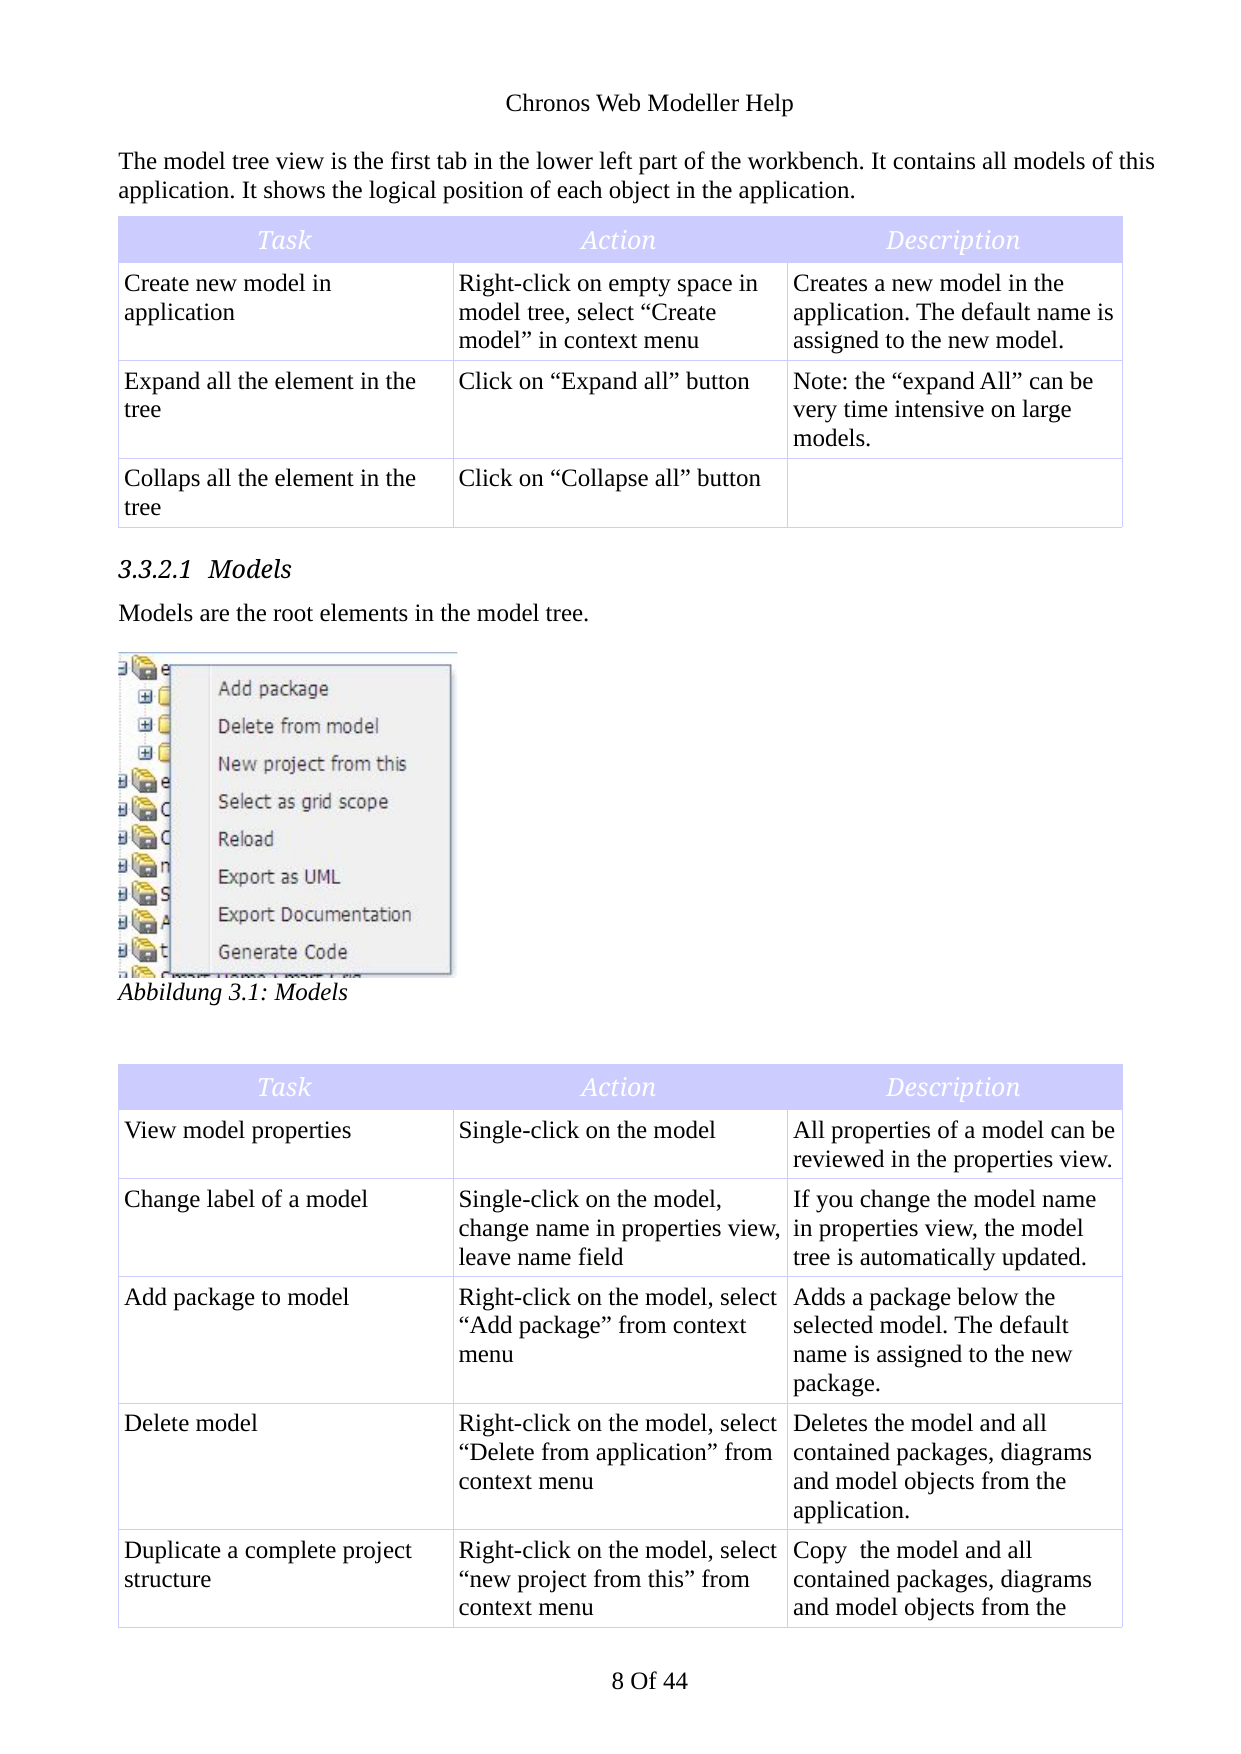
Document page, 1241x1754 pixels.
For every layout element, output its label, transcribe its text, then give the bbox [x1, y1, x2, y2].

text Abbildung 3.1: Models [118, 978, 457, 1006]
table_cell Adds a package below the selected model. The default name is assigned to the new package. [788, 1277, 1122, 1403]
table_cell Right-click on the model, select “Delete from application” from context menu [454, 1404, 787, 1529]
table_cell Delete model [119, 1404, 453, 1529]
table_cell Copy the model and all contained packages, diagrams and model objects from the [788, 1530, 1122, 1627]
table_cell Click on “Expand all” button [454, 361, 787, 458]
table_header Action [454, 1065, 787, 1109]
table_cell View model properties [119, 1110, 453, 1178]
subtitle Models [118, 552, 1181, 586]
table_cell Right-click on the model, select “new project from this” from context menu [454, 1530, 787, 1627]
text Models are the root elements in the model tree. [118, 598, 1181, 627]
table_cell Single-click on the model [454, 1110, 787, 1178]
table_cell Click on “Collapse all” button [454, 459, 787, 527]
table_cell Expand all the element in the tree [119, 361, 453, 458]
table_cell If you change the model name in properties view, the model tree is automatically updated. [788, 1179, 1122, 1276]
table_cell Add package to model [119, 1277, 453, 1403]
table_cell Deletes the model and all contained packages, diagrams and model objects from the application. [788, 1404, 1122, 1529]
table_cell [788, 459, 1122, 527]
table_cell Change label of a model [119, 1179, 453, 1276]
table_header Description [788, 217, 1122, 262]
table_cell Right-click on the model, select “Add package” from context menu [454, 1277, 787, 1403]
text The model tree view is the first tab in the lower left part of the workbench. It contains all models of this application. It shows the logical position of each object in the application. [118, 146, 1181, 204]
table_cell Right-click on empty space in model tree, select “Create model” in context menu [454, 263, 787, 360]
table_header Task [119, 1065, 453, 1109]
table_cell Single-click on the model, change name in properties view, leave name field [454, 1179, 787, 1276]
table_cell Note: the “expand All” can be very time intensive on large models. [788, 361, 1122, 458]
table_header Task [119, 217, 453, 262]
table_cell Collaps all the element in the tree [119, 459, 453, 527]
picture [118, 652, 458, 978]
table_cell Creates a new model in the application. The default name is assigned to the new model. [788, 263, 1122, 360]
table_cell All properties of a model can be reviewed in the properties view. [788, 1110, 1122, 1178]
table_header Action [454, 217, 787, 262]
table_cell Create new model in application [119, 263, 453, 360]
table_cell Duplicate a complete project structure [119, 1530, 453, 1627]
table_header Description [788, 1065, 1122, 1109]
